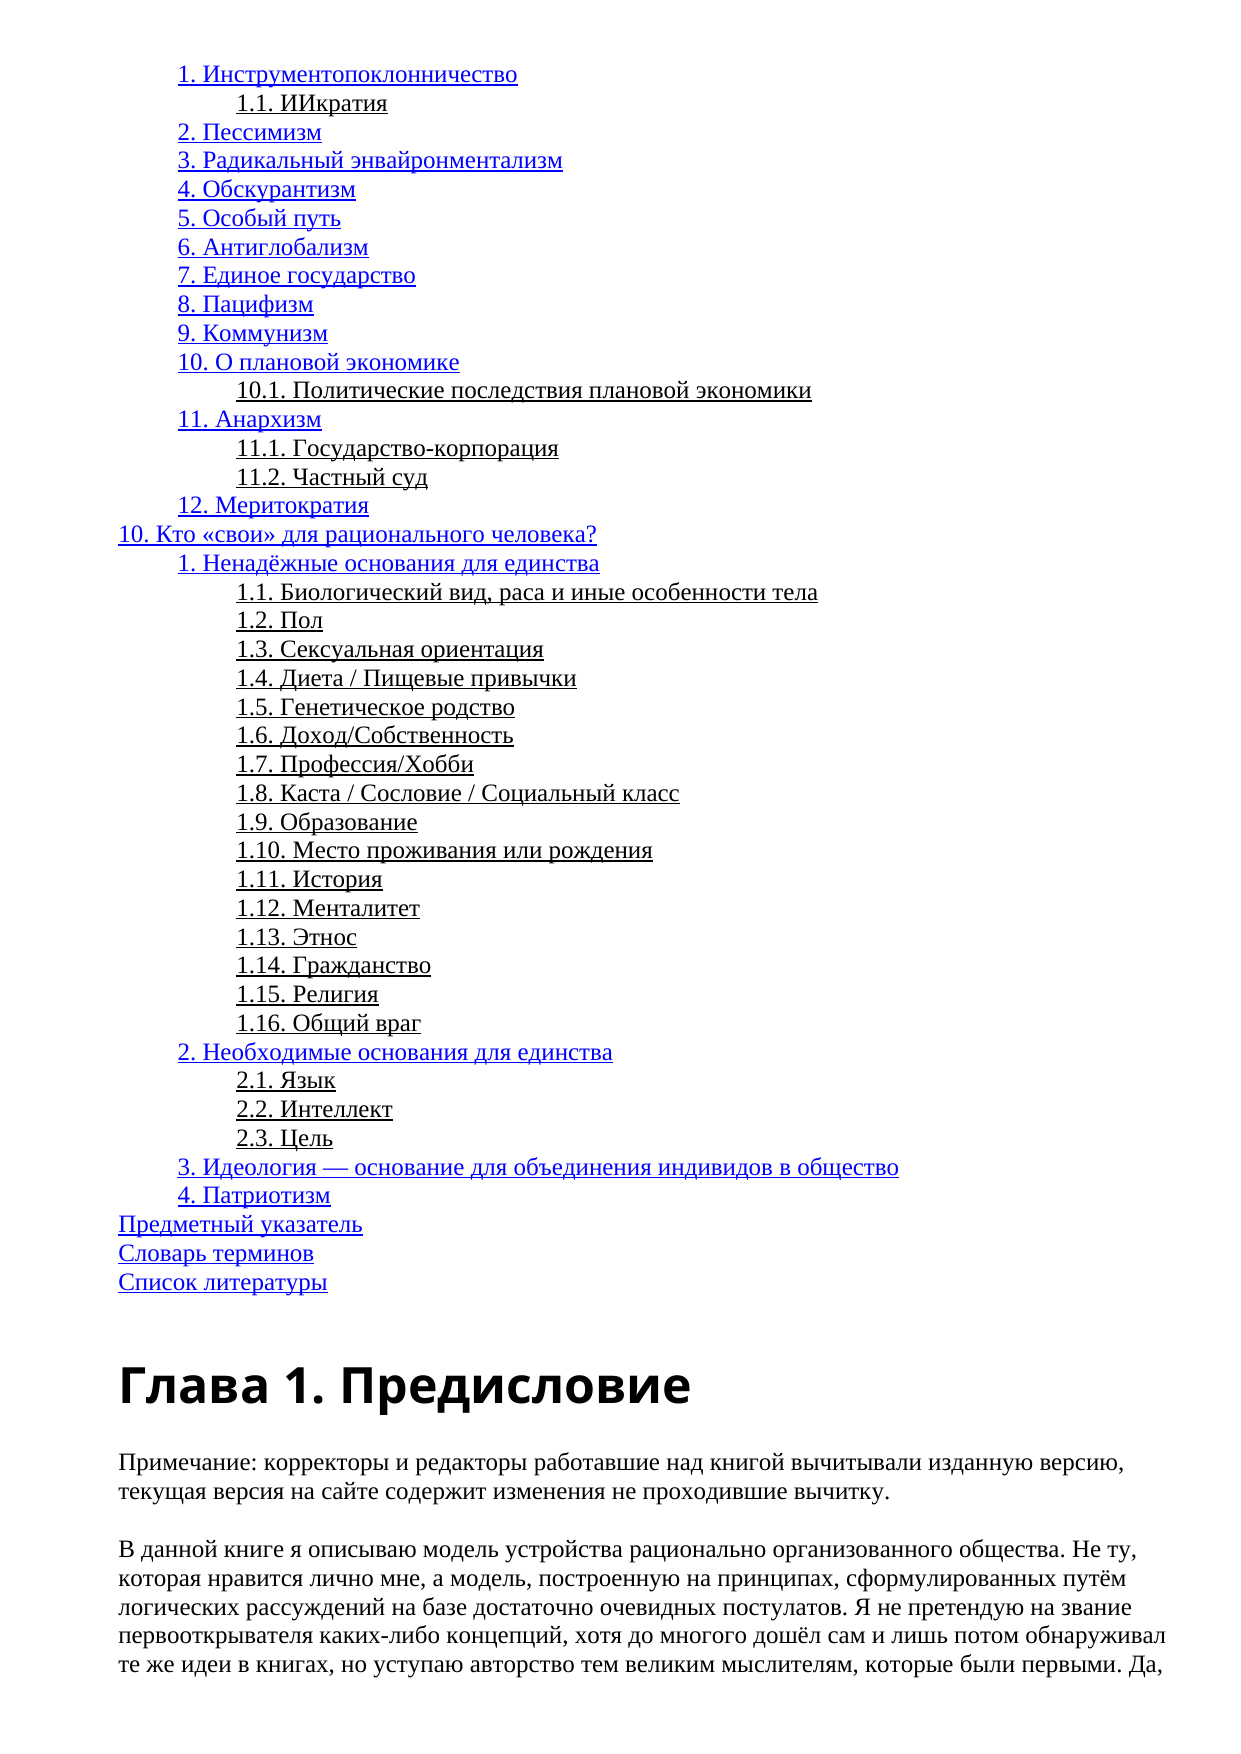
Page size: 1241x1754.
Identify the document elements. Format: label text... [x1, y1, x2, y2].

subtitle 8. Пацифизм [177, 289, 1181, 318]
text Примечание: корректоры и редакторы работавшие над книгой вычитывали изданную версию, текущая версия на сайте содержит изменения не проходившие вычитку. [118, 1447, 1181, 1505]
text В данной книге я описываю модель устройства рационально организованного общества. Не ту, которая нравится лично мне, а модель, построенную на принципах, сформулированных путём логических рассуждений на базе достаточно очевидных постулатов. Я не претендую на звание первооткрывателя каких-либо концепций, хотя до многого дошёл сам и лишь потом обнаруживал те же идеи в книгах, но уступаю авторство тем великим мыслителям, которые были первыми. Да, [118, 1534, 1181, 1678]
subtitle Словарь терминов [118, 1238, 1181, 1267]
subtitle 3. Радикальный энвайронментализм [177, 145, 1181, 174]
subtitle 2. Пессимизм [177, 117, 1181, 145]
subtitle 10. Кто «свои» для рационального человека? [118, 519, 1181, 548]
subtitle 1.7. Профессия/Хобби [236, 749, 1181, 778]
subtitle 11.2. Частный суд [236, 462, 1181, 490]
subtitle 1.1. ИИкратия [236, 88, 1181, 117]
subtitle 4. Патриотизм [177, 1180, 1181, 1209]
subtitle 5. Особый путь [177, 203, 1181, 232]
subtitle 10. О плановой экономике [177, 347, 1181, 375]
subtitle 4. Обскурантизм [177, 174, 1181, 203]
subtitle 1.1. Биологический вид, раса и иные особенности тела [236, 577, 1181, 605]
subtitle 2. Необходимые основания для единства [177, 1037, 1181, 1065]
subtitle 3. Идеология — основание для объединения индивидов в общество [177, 1152, 1181, 1180]
subtitle 1.6. Доход/Собственность [236, 720, 1181, 749]
subtitle 1.10. Место проживания или рождения [236, 835, 1181, 864]
subtitle 1.12. Менталитет [236, 893, 1181, 922]
subtitle 1. Ненадёжные основания для единства [177, 548, 1181, 577]
subtitle 2.3. Цель [236, 1123, 1181, 1152]
subtitle 1.9. Образование [236, 807, 1181, 835]
subtitle 10.1. Политические последствия плановой экономики [236, 375, 1181, 404]
subtitle 1.14. Гражданство [236, 950, 1181, 979]
subtitle 12. Меритократия [177, 490, 1181, 519]
subtitle 1.4. Диета / Пищевые привычки [236, 663, 1181, 692]
subtitle 1.2. Пол [236, 605, 1181, 634]
subtitle 1.16. Общий враг [236, 1008, 1181, 1037]
subtitle 1.5. Генетическое родство [236, 692, 1181, 720]
subtitle 1.15. Религия [236, 979, 1181, 1008]
subtitle Список литературы [118, 1267, 1181, 1295]
subtitle 7. Единое государство [177, 260, 1181, 289]
subtitle Глава 1. Предисловие [118, 1350, 1181, 1418]
subtitle 11. Анархизм [177, 404, 1181, 433]
subtitle 1. Инструментопоклонничество [177, 59, 1181, 88]
subtitle Предметный указатель [118, 1209, 1181, 1238]
subtitle 6. Антиглобализм [177, 232, 1181, 260]
subtitle 1.13. Этнос [236, 922, 1181, 950]
subtitle 2.2. Интеллект [236, 1094, 1181, 1123]
subtitle 1.8. Каста / Сословие / Социальный класс [236, 778, 1181, 807]
subtitle 11.1. Государство-корпорация [236, 433, 1181, 462]
subtitle 9. Коммунизм [177, 318, 1181, 347]
subtitle 2.1. Язык [236, 1065, 1181, 1094]
subtitle 1.11. История [236, 864, 1181, 893]
subtitle 1.3. Сексуальная ориентация [236, 634, 1181, 663]
